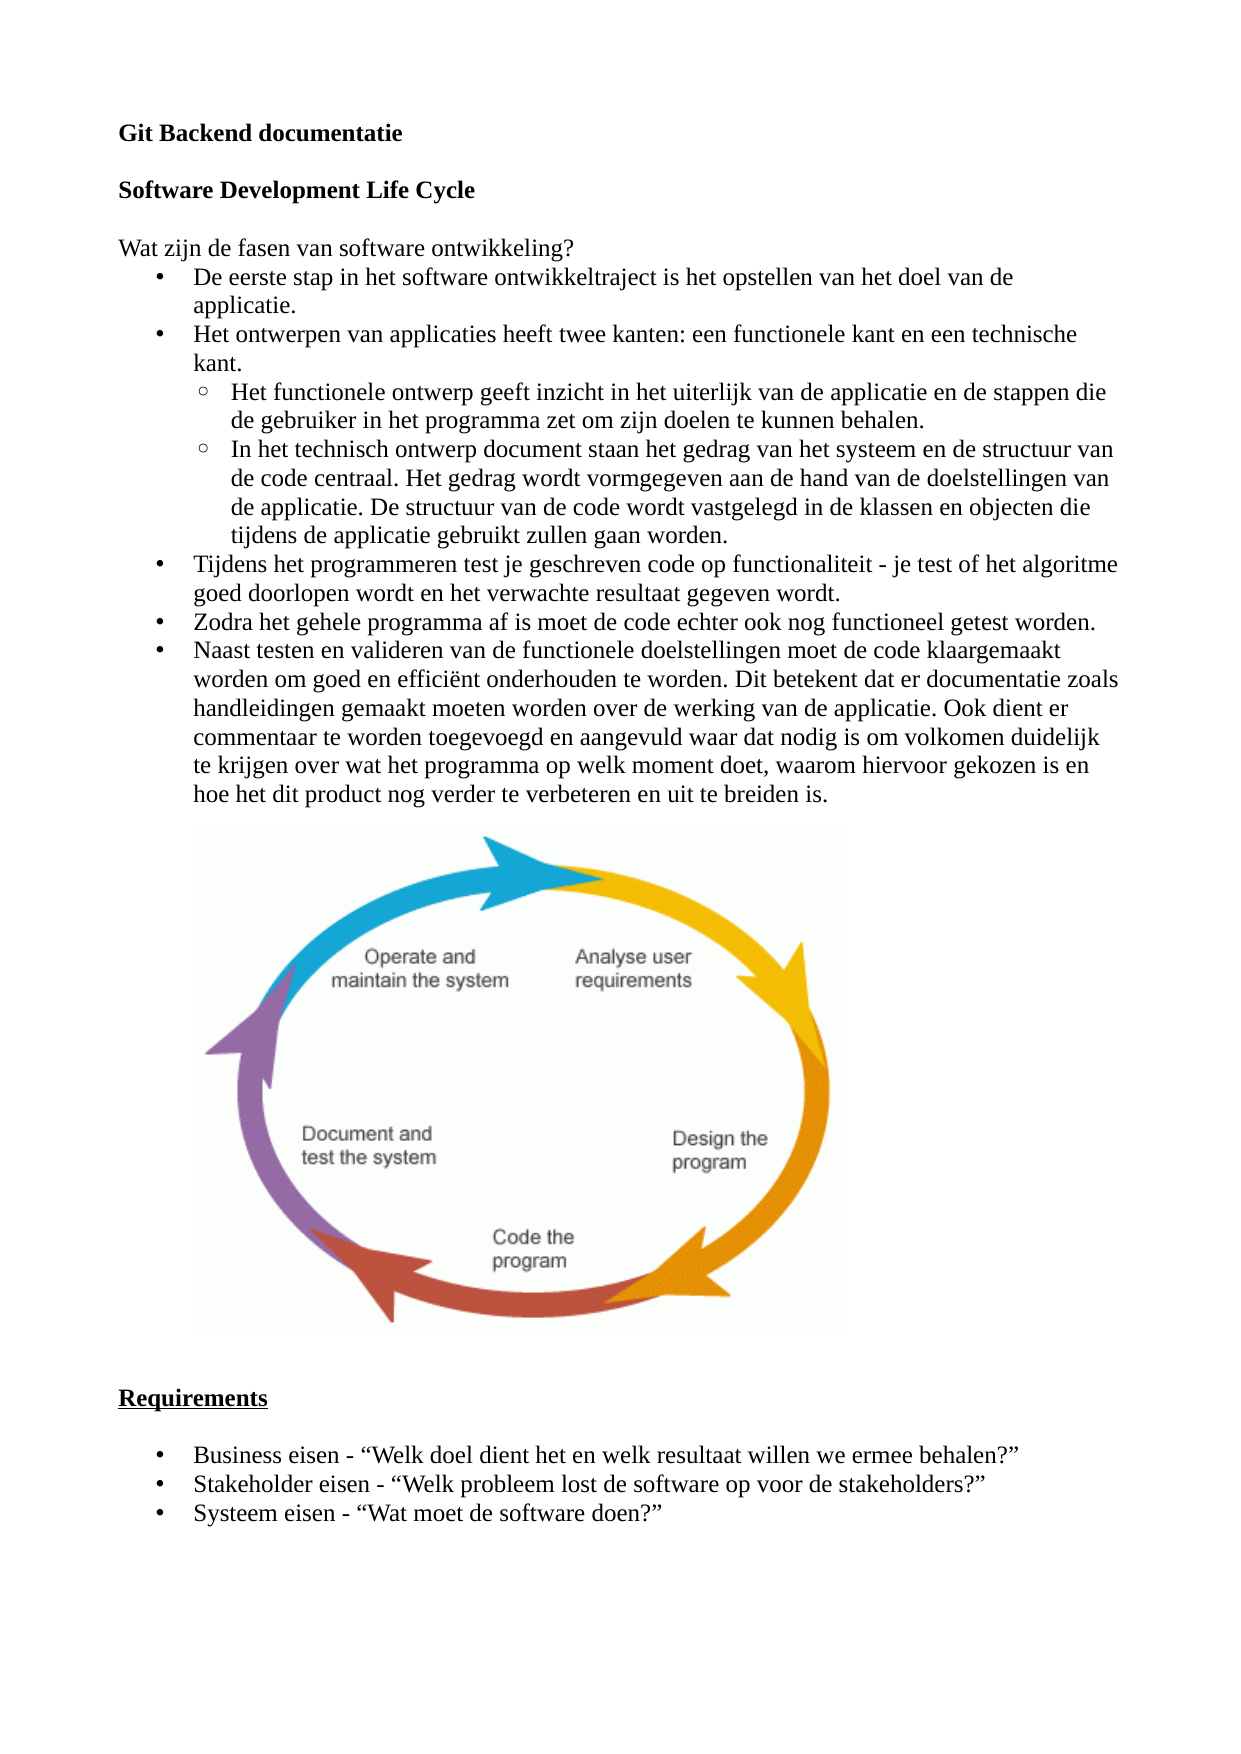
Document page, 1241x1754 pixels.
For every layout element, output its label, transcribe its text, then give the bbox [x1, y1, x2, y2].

list Het functionele ontwerp geeft inzicht in het uiterlijk van de applicatie en de stappen die de gebruiker in het programma zet om zijn doelen te kunnen behalen. [193, 377, 1122, 434]
list In het technisch ontwerp document staan het gedrag van het systeem en de structuur van de code centraal. Het gedrag wordt vormgegeven aan de hand van de doelstellingen van de applicatie. De structuur van de code wordt vastgelegd in de klassen en objecten die tijdens de applicatie gebruikt zullen gaan worden. [193, 434, 1122, 549]
text Requirements [118, 1383, 1122, 1412]
list Tijdens het programmeren test je geschreven code op functionaliteit - je test of het algoritme goed doorlopen wordt en het verwachte resultaat gegeven wordt. [156, 549, 1122, 607]
picture [194, 826, 843, 1332]
list De eerste stap in het software ontwikkeltraject is het opstellen van het doel van de applicatie. [156, 262, 1122, 319]
list Naast testen en valideren van de functionele doelstellingen moet de code klaargemaakt worden om goed en efficiënt onderhouden te worden. Dit betekent dat er documentatie zoals handleidingen gemaakt moeten worden over de werking van de applicatie. Ook dient er commentaar te worden toegevoegd en aangevuld waar dat nodig is om volkomen duidelijk te krijgen over wat het programma op welk moment doet, waarom hiervoor gekozen is en hoe het dit product nog verder te verbeteren en uit te breiden is. [156, 636, 1122, 808]
list Het ontwerpen van applicaties heeft twee kanten: een functionele kant en een technische kant. [156, 319, 1122, 377]
text Wat zijn de fasen van software ontwikkeling? [118, 233, 1122, 262]
list Stakeholder eisen - “Welk probleem lost de software op voor de stakeholders?” [156, 1469, 1122, 1498]
list Systeem eisen - “Wat moet de software doen?” [156, 1498, 1122, 1527]
text Git Backend documentatie [118, 118, 1122, 147]
list Business eisen - “Welk doel dient het en welk resultaat willen we ermee behalen?” [156, 1441, 1122, 1469]
text Software Development Life Cycle [118, 176, 1122, 204]
list Zodra het gehele programma af is moet de code echter ook nog functioneel getest worden. [156, 607, 1122, 636]
